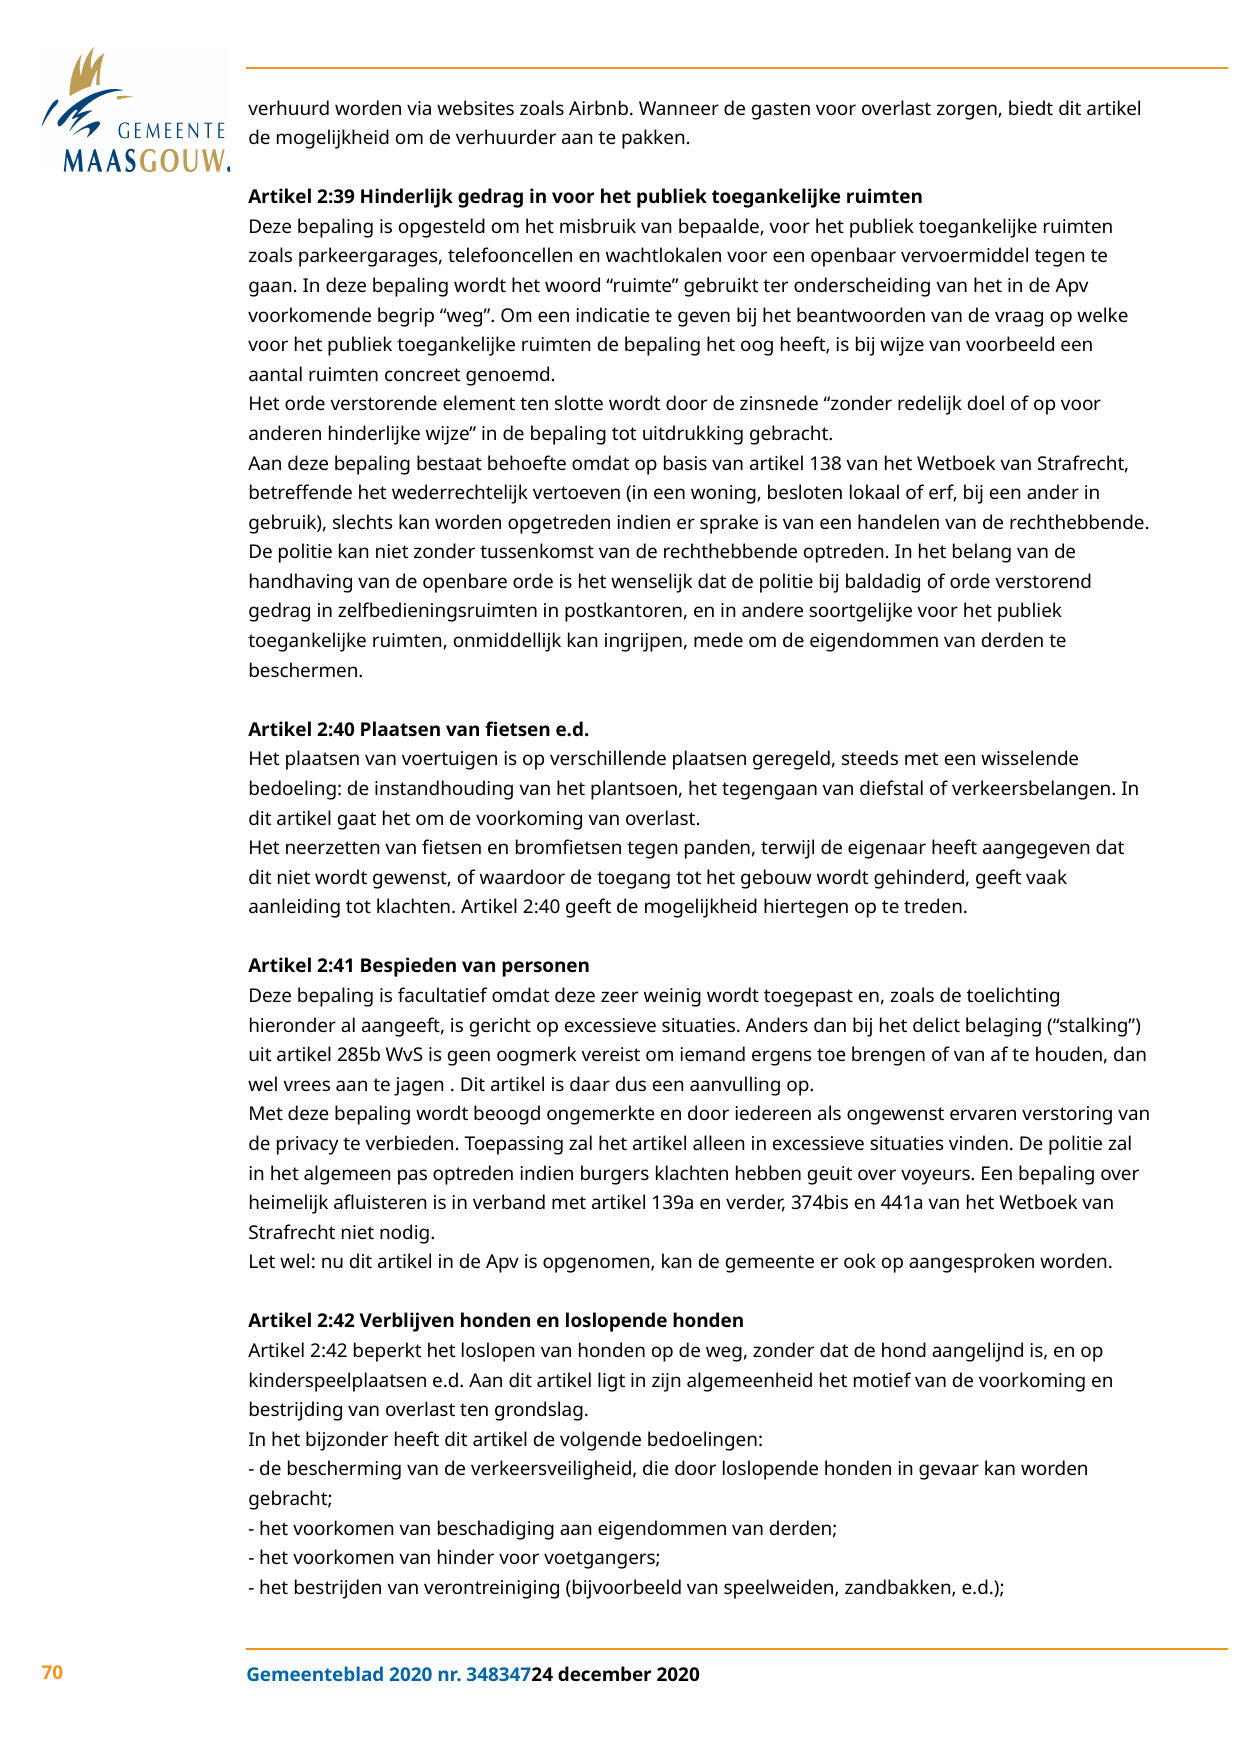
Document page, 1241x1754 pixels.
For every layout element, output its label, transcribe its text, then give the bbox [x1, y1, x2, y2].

text Deze bepaling is facultatief omdat deze zeer weinig wordt toegepast en, zoals de toelichting hieronder al aangeeft, is gericht op excessieve situaties. Anders dan bij het delict belaging (“stalking”) uit artikel 285b WvS is geen oogmerk vereist om iemand ergens toe brengen of van af te houden, dan wel vrees aan te jagen . Dit artikel is daar dus een aanvulling op. [248, 982, 1152, 1097]
text Met deze bepaling wordt beoogd ongemerkte en door iedereen als ongewenst ervaren verstoring van de privacy te verbieden. Toepassing zal het artikel alleen in excessieve situaties vinden. De politie zal in het algemeen pas optreden indien burgers klachten hebben geuit over voyeurs. Een bepaling over heimelijk afluisteren is in verband met artikel 139a en verder, 374bis en 441a van het Wetboek van Strafrecht niet nodig. [248, 1101, 1152, 1245]
text Het plaatsen van voertuigen is op verschillende plaatsen geregeld, steeds met een wisselende bedoeling: de instandhouding van het plantsoen, het tegengaan van diefstal of verkeersbelangen. In dit artikel gaat het om de voorkoming van overlast. [248, 746, 1152, 831]
picture [41, 47, 231, 172]
text Het orde verstorende element ten slotte wordt door de zinsnede “zonder redelijk doel of op voor anderen hinderlijke wijze” in de bepaling tot uitdrukking gebracht. [248, 391, 1152, 446]
text - de bescherming van de verkeersveiligheid, die door loslopende honden in gevaar kan worden gebracht; [248, 1456, 1152, 1511]
text Artikel 2:40 Plaatsen van fietsen e.d. [248, 716, 1152, 742]
text Artikel 2:42 Verblijven honden en loslopende honden [248, 1308, 1152, 1333]
text - het bestrijden van verontreiniging (bijvoorbeeld van speelweiden, zandbakken, e.d.); [248, 1574, 1152, 1600]
text Aan deze bepaling bestaat behoefte omdat op basis van artikel 138 van het Wetboek van Strafrecht, betreffende het wederrechtelijk vertoeven (in een woning, besloten lokaal of erf, bij een ander in gebruik), slechts kan worden opgetreden indien er sprake is van een handelen van de rechthebbende. De politie kan niet zonder tussenkomst van de rechthebbende optreden. In het belang van de handhaving van de openbare orde is het wenselijk dat de politie bij baldadig of orde verstorend gedrag in zelfbedieningsruimten in postkantoren, en in andere soortgelijke voor het publiek toegankelijke ruimten, onmiddellijk kan ingrijpen, mede om de eigendommen van derden te beschermen. [248, 450, 1152, 683]
text Artikel 2:42 beperkt het loslopen van honden op de weg, zonder dat de hond aangelijnd is, en op kinderspeelplaatsen e.d. Aan dit artikel ligt in zijn algemeenheid het motief van de voorkoming en bestrijding van overlast ten grondslag. [248, 1337, 1152, 1422]
text In het bijzonder heeft dit artikel de volgende bedoelingen: [248, 1426, 1152, 1452]
text - het voorkomen van beschadiging aan eigendommen van derden; [248, 1515, 1152, 1541]
text Het neerzetten van fietsen en bromfietsen tegen panden, terwijl de eigenaar heeft aangegeven dat dit niet wordt gewenst, of waardoor de toegang tot het gebouw wordt gehinderd, geeft vaak aanleiding tot klachten. Artikel 2:40 geeft de mogelijkheid hiertegen op te treden. [248, 834, 1152, 919]
text Artikel 2:39 Hinderlijk gedrag in voor het publiek toegankelijke ruimten [248, 183, 1152, 209]
text Artikel 2:41 Bespieden van personen [248, 953, 1152, 978]
text Let wel: nu dit artikel in de Apv is opgenomen, kan de gemeente er ook op aangesproken worden. [248, 1248, 1152, 1274]
text - het voorkomen van hinder voor voetgangers; [248, 1544, 1152, 1570]
text verhuurd worden via websites zoals Airbnb. Wanneer de gasten voor overlast zorgen, biedt dit artikel de mogelijkheid om de verhuurder aan te pakken. [248, 95, 1152, 150]
text Deze bepaling is opgesteld om het misbruik van bepaalde, voor het publiek toegankelijke ruimten zoals parkeergarages, telefooncellen en wachtlokalen voor een openbaar vervoermiddel tegen te gaan. In deze bepaling wordt het woord “ruimte” gebruikt ter onderscheiding van het in de Apv voorkomende begrip “weg”. Om een indicatie te geven bij het beantwoorden van de vraag op welke voor het publiek toegankelijke ruimten de bepaling het oog heeft, is bij wijze van voorbeeld een aantal ruimten concreet genoemd. [248, 213, 1152, 387]
